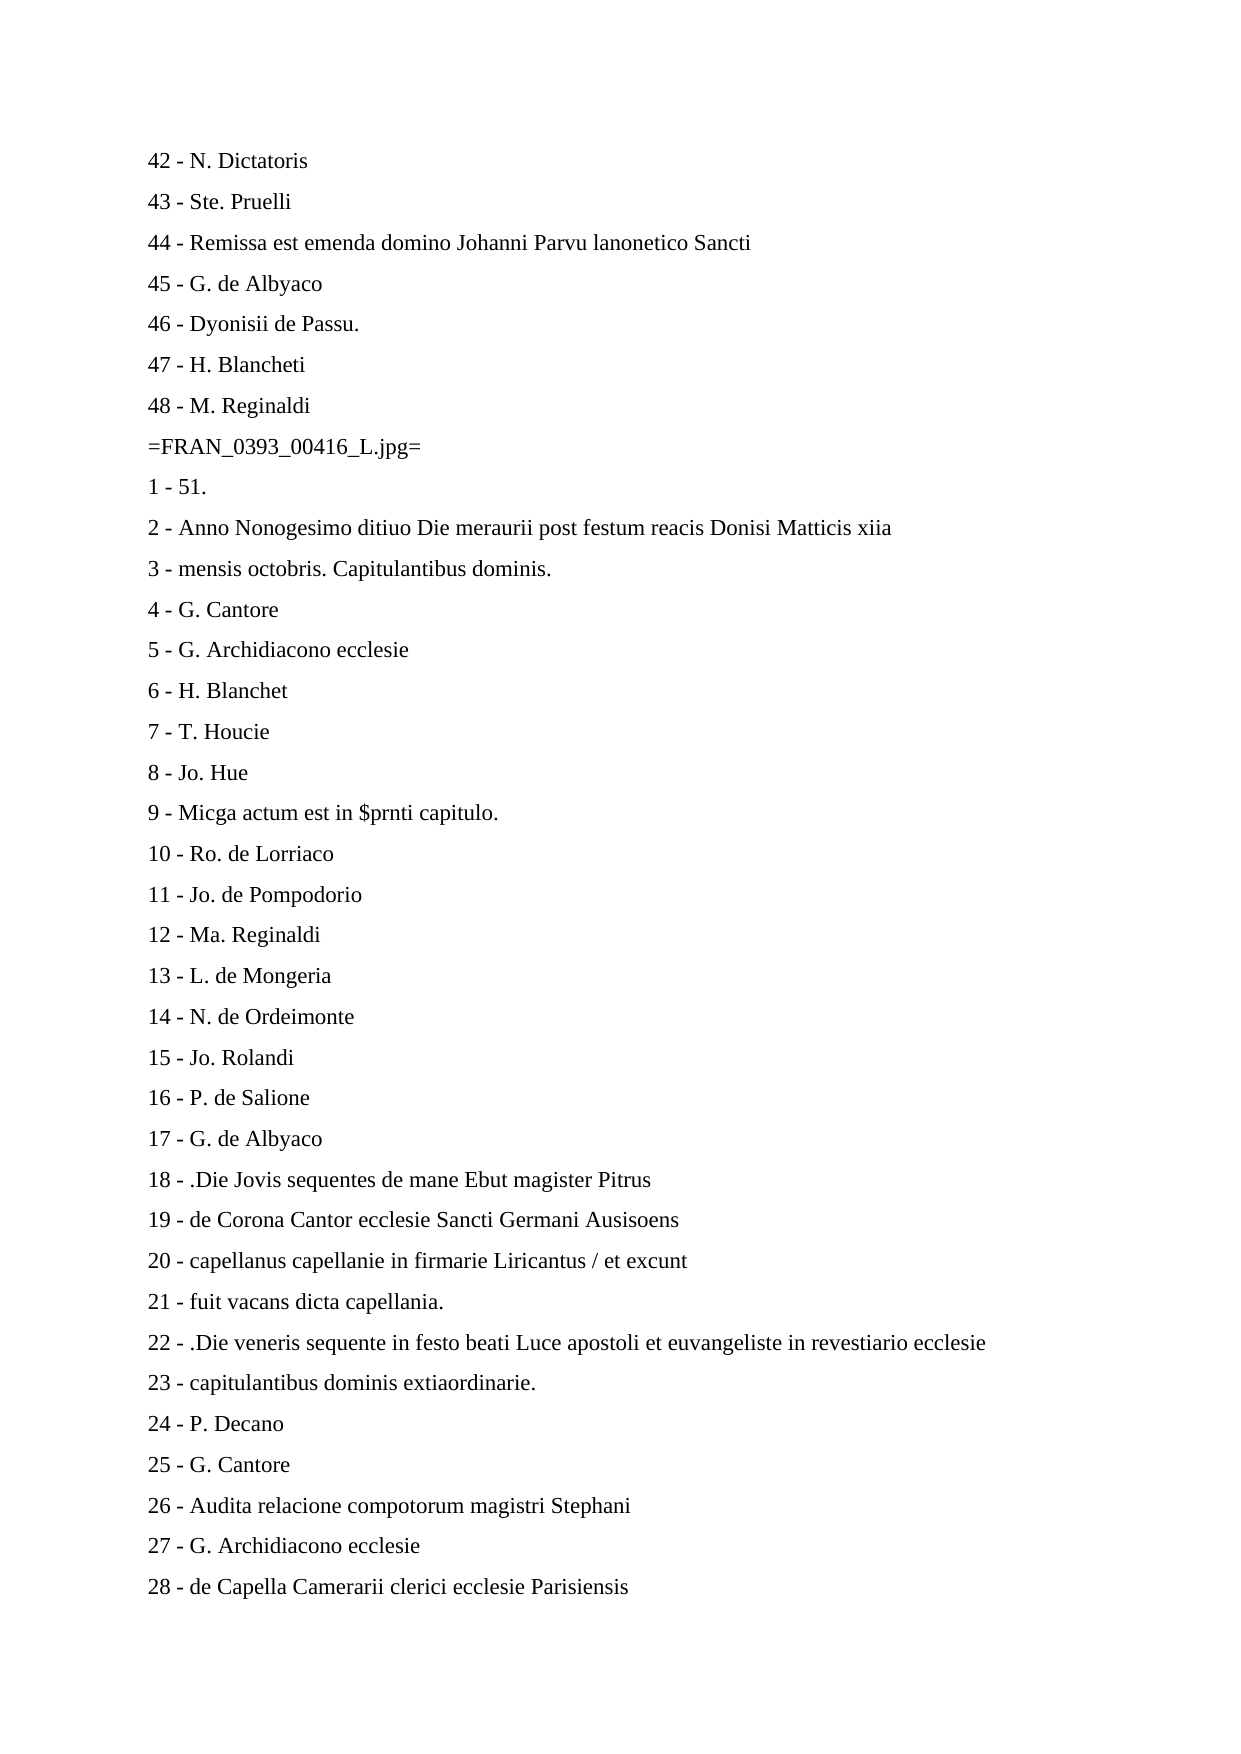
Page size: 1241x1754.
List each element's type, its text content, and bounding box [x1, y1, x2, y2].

text 16 - P. de Salione [148, 1084, 1093, 1111]
text 26 - Audita relacione compotorum magistri Stephani [148, 1492, 1093, 1518]
text 19 - de Corona Cantor ecclesie Sancti Germani Ausisoens [148, 1207, 1093, 1233]
text 11 - Jo. de Pompodorio [148, 881, 1093, 907]
text 48 - M. Reginaldi [148, 392, 1093, 418]
text 17 - G. de Albyaco [148, 1125, 1093, 1151]
text 6 - H. Blanchet [148, 677, 1093, 703]
text 24 - P. Decano [148, 1410, 1093, 1437]
text 5 - G. Archidiacono ecclesie [148, 636, 1093, 663]
text 45 - G. de Albyaco [148, 270, 1093, 296]
text 47 - H. Blancheti [148, 351, 1093, 378]
text 8 - Jo. Hue [148, 758, 1093, 785]
text 2 - Anno Nonogesimo ditiuo Die meraurii post festum reacis Donisi Matticis xiia [148, 514, 1093, 541]
text 43 - Ste. Pruelli [148, 188, 1093, 215]
text 42 - N. Dictatoris [148, 148, 1093, 174]
text 28 - de Capella Camerarii clerici ecclesie Parisiensis [148, 1573, 1093, 1599]
text 18 - .Die Jovis sequentes de mane Ebut magister Pitrus [148, 1166, 1093, 1192]
text 10 - Ro. de Lorriaco [148, 840, 1093, 866]
text 4 - G. Cantore [148, 596, 1093, 622]
text 7 - T. Houcie [148, 718, 1093, 744]
text 21 - fuit vacans dicta capellania. [148, 1288, 1093, 1314]
text 1 - 51. [148, 473, 1093, 500]
text 13 - L. de Mongeria [148, 962, 1093, 988]
text 46 - Dyonisii de Passu. [148, 311, 1093, 337]
text 14 - N. de Ordeimonte [148, 1003, 1093, 1029]
text 44 - Remissa est emenda domino Johanni Parvu lanonetico Sancti [148, 229, 1093, 255]
text 3 - mensis octobris. Capitulantibus dominis. [148, 555, 1093, 581]
text =FRAN_0393_00416_L.jpg= [148, 433, 1093, 459]
text 27 - G. Archidiacono ecclesie [148, 1532, 1093, 1559]
text 9 - Micga actum est in $prnti capitulo. [148, 799, 1093, 826]
text 20 - capellanus capellanie in firmarie Liricantus / et excunt [148, 1247, 1093, 1274]
text 22 - .Die veneris sequente in festo beati Luce apostoli et euvangeliste in revestiario ecclesie [148, 1329, 1093, 1355]
text 12 - Ma. Reginaldi [148, 921, 1093, 948]
text 25 - G. Cantore [148, 1451, 1093, 1477]
text 23 - capitulantibus dominis extiaordinarie. [148, 1369, 1093, 1396]
text 15 - Jo. Rolandi [148, 1044, 1093, 1070]
